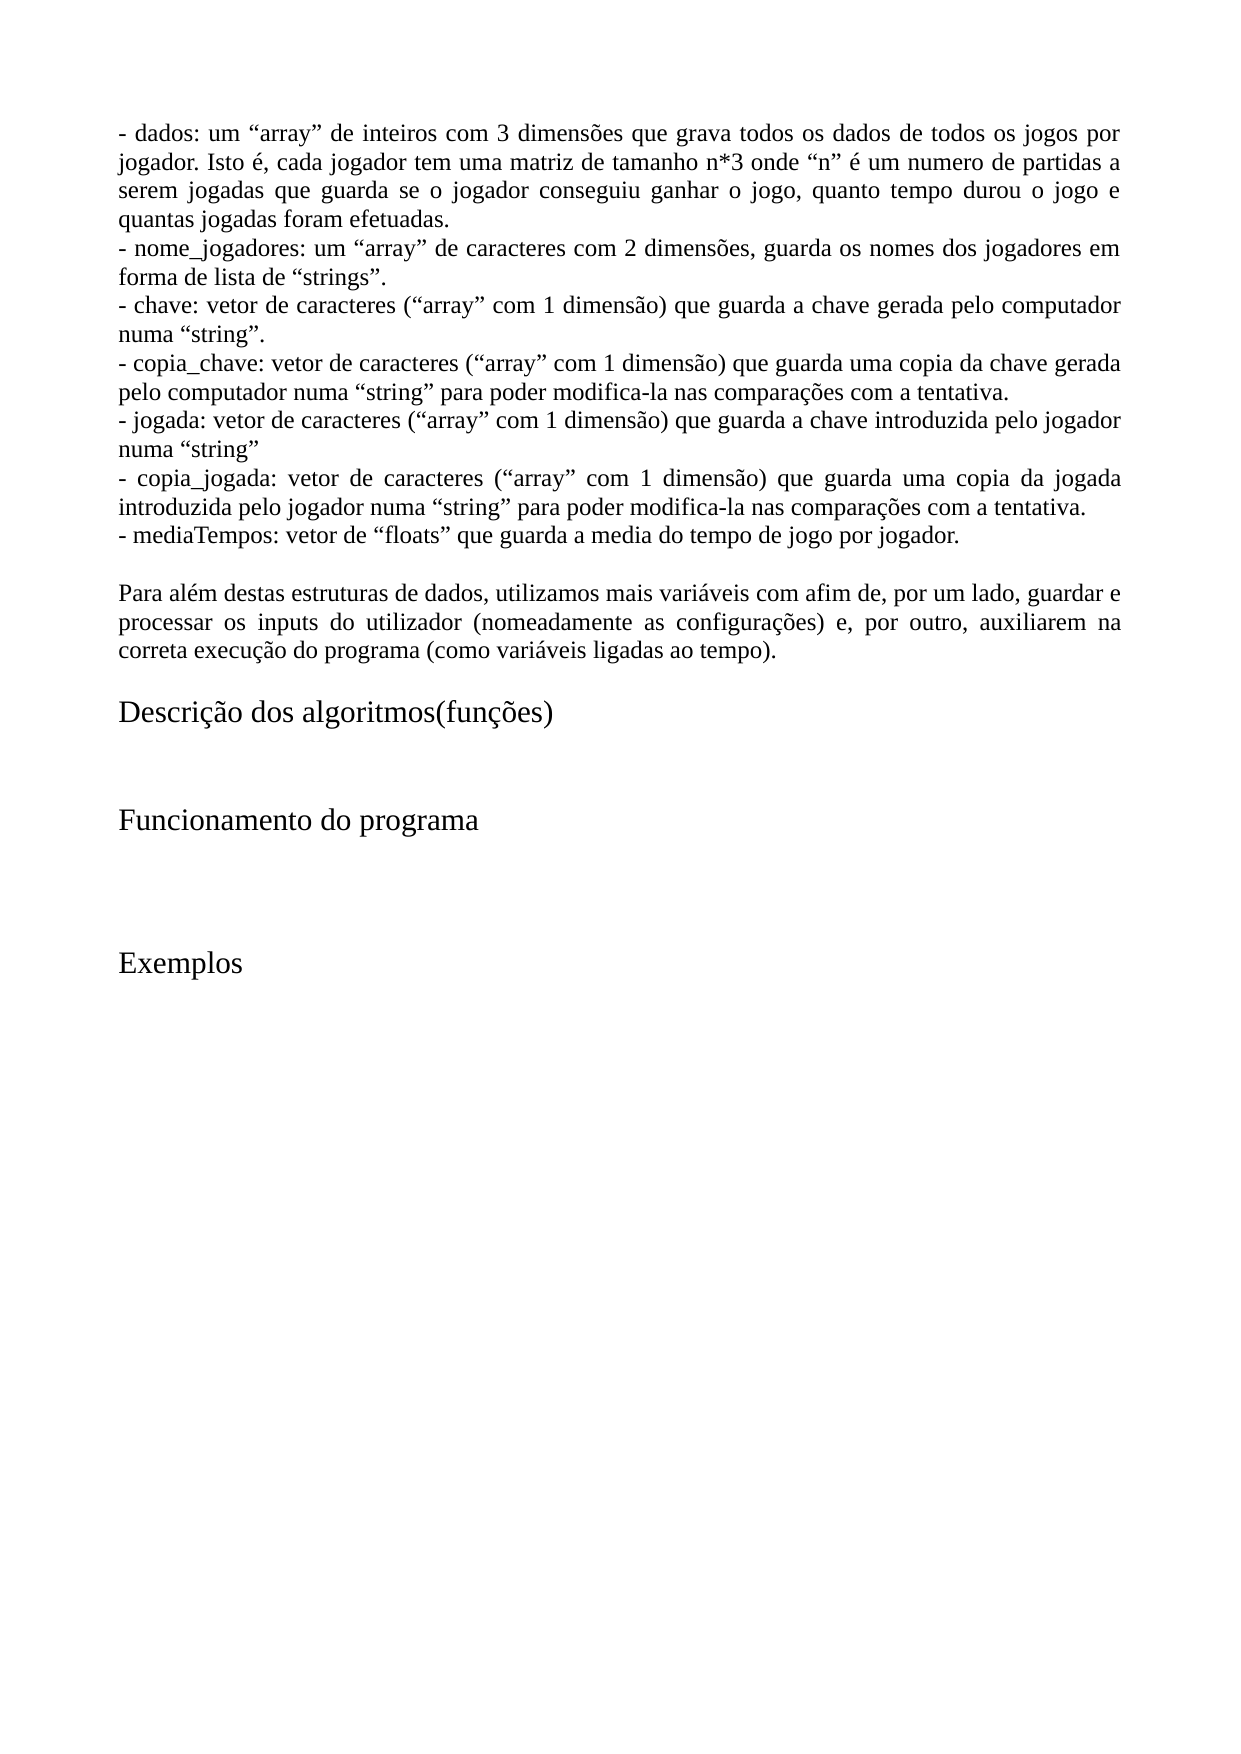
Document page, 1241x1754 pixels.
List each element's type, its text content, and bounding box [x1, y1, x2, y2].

text - nome_jogadores: um “array” de caracteres com 2 dimensões, guarda os nomes dos jogadores em forma de lista de “strings”. [118, 233, 1122, 291]
text - mediaTempos: vetor de “floats” que guarda a media do tempo de jogo por jogador. [118, 521, 1122, 549]
text - copia_chave: vetor de caracteres (“array” com 1 dimensão) que guarda uma copia da chave gerada pelo computador numa “string” para poder modifica-la nas comparações com a tentativa. [118, 348, 1122, 406]
text Descrição dos algoritmos(funções) [118, 693, 1122, 729]
text - chave: vetor de caracteres (“array” com 1 dimensão) que guarda a chave gerada pelo computador numa “string”. [118, 291, 1122, 348]
text - dados: um “array” de inteiros com 3 dimensões que grava todos os dados de todos os jogos por jogador. Isto é, cada jogador tem uma matriz de tamanho n*3 onde “n” é um numero de partidas a serem jogadas que guarda se o jogador conseguiu ganhar o jogo, quanto tempo durou o jogo e quantas jogadas foram efetuadas. [118, 118, 1122, 233]
text Exemplos [118, 945, 1122, 981]
text Para além destas estruturas de dados, utilizamos mais variáveis com afim de, por um lado, guardar e processar os inputs do utilizador (nomeadamente as configurações) e, por outro, auxiliarem na correta execução do programa (como variáveis ligadas ao tempo). [118, 578, 1122, 664]
text - jogada: vetor de caracteres (“array” com 1 dimensão) que guarda a chave introduzida pelo jogador numa “string” [118, 406, 1122, 463]
text Funcionamento do programa [118, 801, 1122, 837]
text - copia_jogada: vetor de caracteres (“array” com 1 dimensão) que guarda uma copia da jogada introduzida pelo jogador numa “string” para poder modifica-la nas comparações com a tentativa. [118, 463, 1122, 521]
